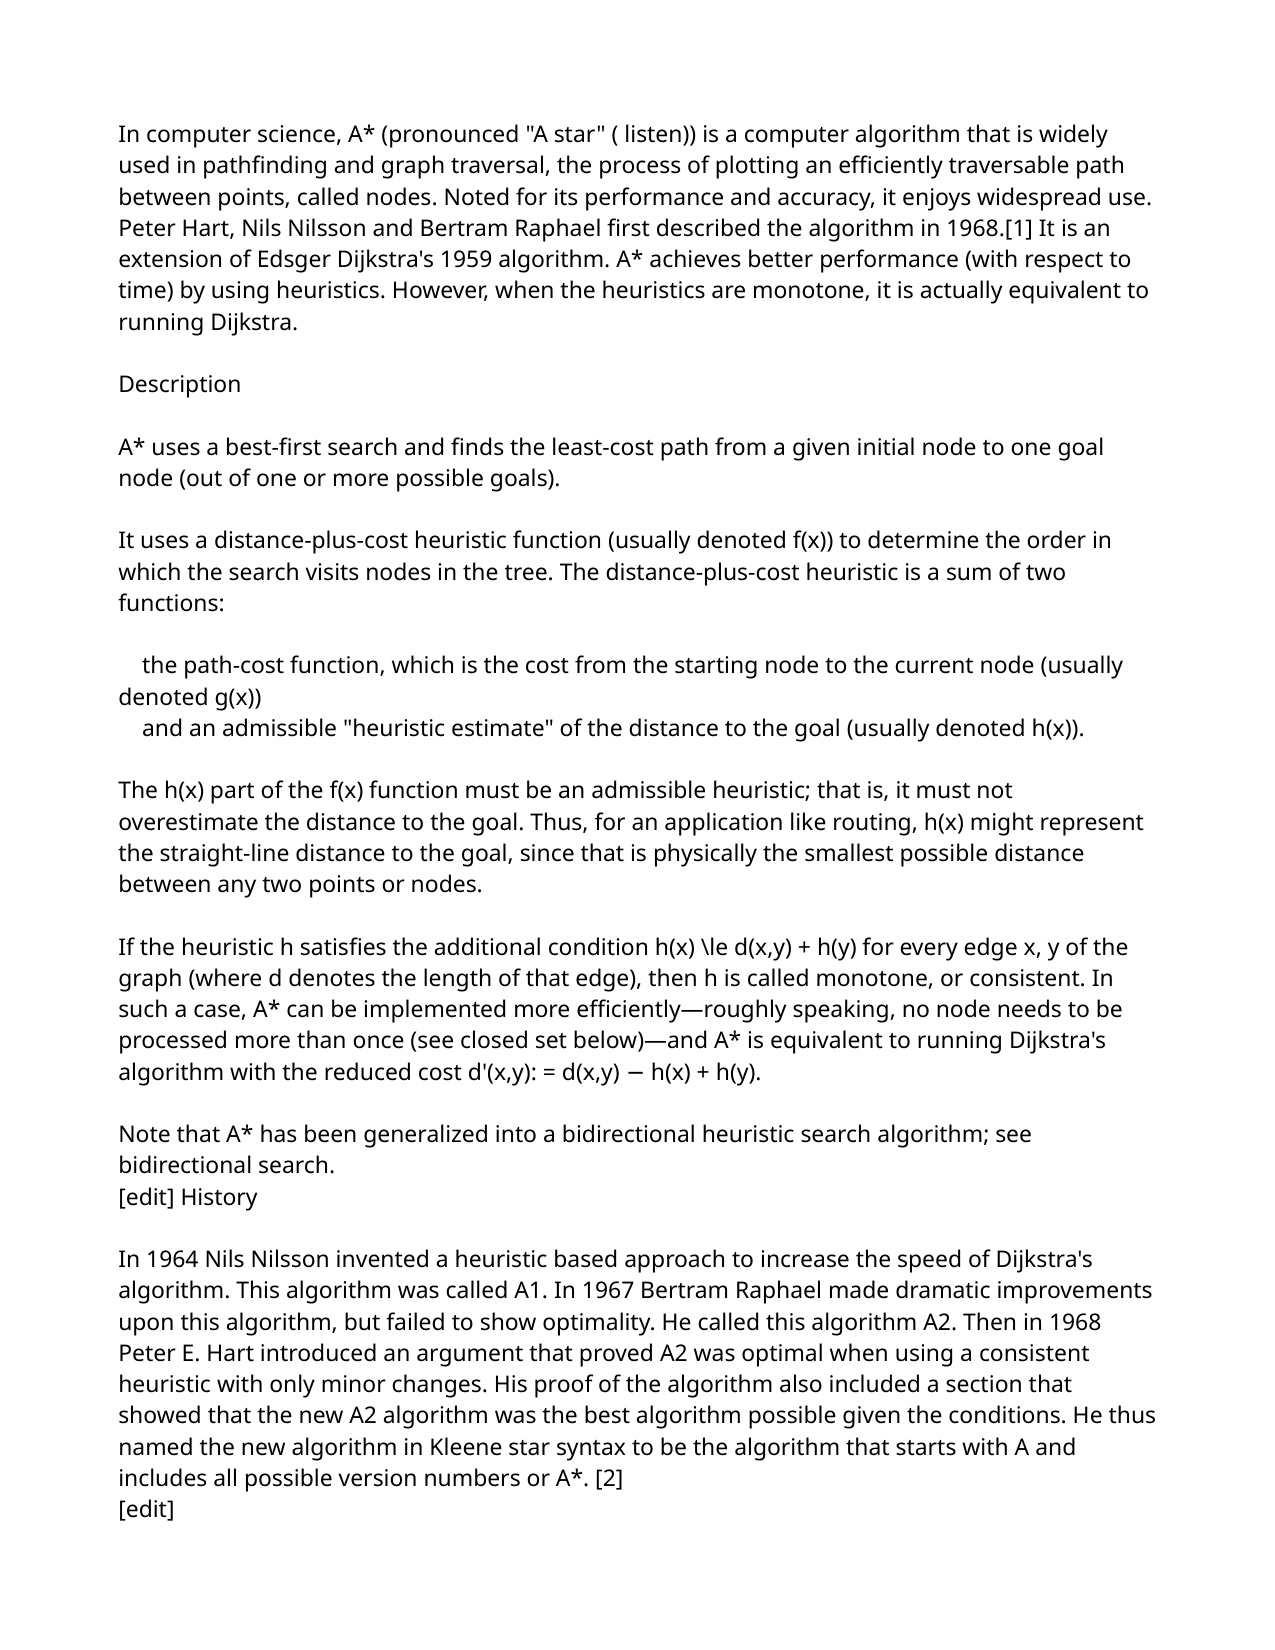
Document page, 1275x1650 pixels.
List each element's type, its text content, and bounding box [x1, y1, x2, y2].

text In computer science, A* (pronounced "A star" ( listen)) is a computer algorithm that is widely used in pathfinding and graph traversal, the process of plotting an efficiently traversable path between points, called nodes. Noted for its performance and accuracy, it enjoys widespread use. Peter Hart, Nils Nilsson and Bertram Raphael first described the algorithm in 1968.[1] It is an extension of Edsger Dijkstra's 1959 algorithm. A* achieves better performance (with respect to time) by using heuristics. However, when the heuristics are monotone, it is actually equivalent to running Dijkstra. [118, 118, 1157, 337]
text and an admissible "heuristic estimate" of the distance to the goal (usually denoted h(x)). [118, 712, 1157, 743]
text The h(x) part of the f(x) function must be an admissible heuristic; that is, it must not overestimate the distance to the goal. Thus, for an application like routing, h(x) might represent the straight-line distance to the goal, since that is physically the smallest possible distance between any two points or nodes. [118, 774, 1157, 899]
text It uses a distance-plus-cost heuristic function (usually denoted f(x)) to determine the order in which the search visits nodes in the tree. The distance-plus-cost heuristic is a sum of two functions: [118, 524, 1157, 618]
text A* uses a best-first search and finds the least-cost path from a given initial node to one goal node (out of one or more possible goals). [118, 431, 1157, 493]
text Note that A* has been generalized into a bidirectional heuristic search algorithm; see bidirectional search. [118, 1118, 1157, 1181]
text [edit] [118, 1493, 1157, 1524]
text the path-cost function, which is the cost from the starting node to the current node (usually denoted g(x)) [118, 649, 1157, 712]
text If the heuristic h satisfies the additional condition h(x) \le d(x,y) + h(y) for every edge x, y of the graph (where d denotes the length of that edge), then h is called monotone, or consistent. In such a case, A* can be implemented more efficiently—roughly speaking, no node needs to be processed more than once (see closed set below)—and A* is equivalent to running Dijkstra's algorithm with the reduced cost d'(x,y): = d(x,y) − h(x) + h(y). [118, 931, 1157, 1087]
text Description [118, 368, 1157, 399]
text [edit] History [118, 1181, 1157, 1212]
text In 1964 Nils Nilsson invented a heuristic based approach to increase the speed of Dijkstra's algorithm. This algorithm was called A1. In 1967 Bertram Raphael made dramatic improvements upon this algorithm, but failed to show optimality. He called this algorithm A2. Then in 1968 Peter E. Hart introduced an argument that proved A2 was optimal when using a consistent heuristic with only minor changes. His proof of the algorithm also included a section that showed that the new A2 algorithm was the best algorithm possible given the conditions. He thus named the new algorithm in Kleene star syntax to be the algorithm that starts with A and includes all possible version numbers or A*. [2] [118, 1243, 1157, 1493]
